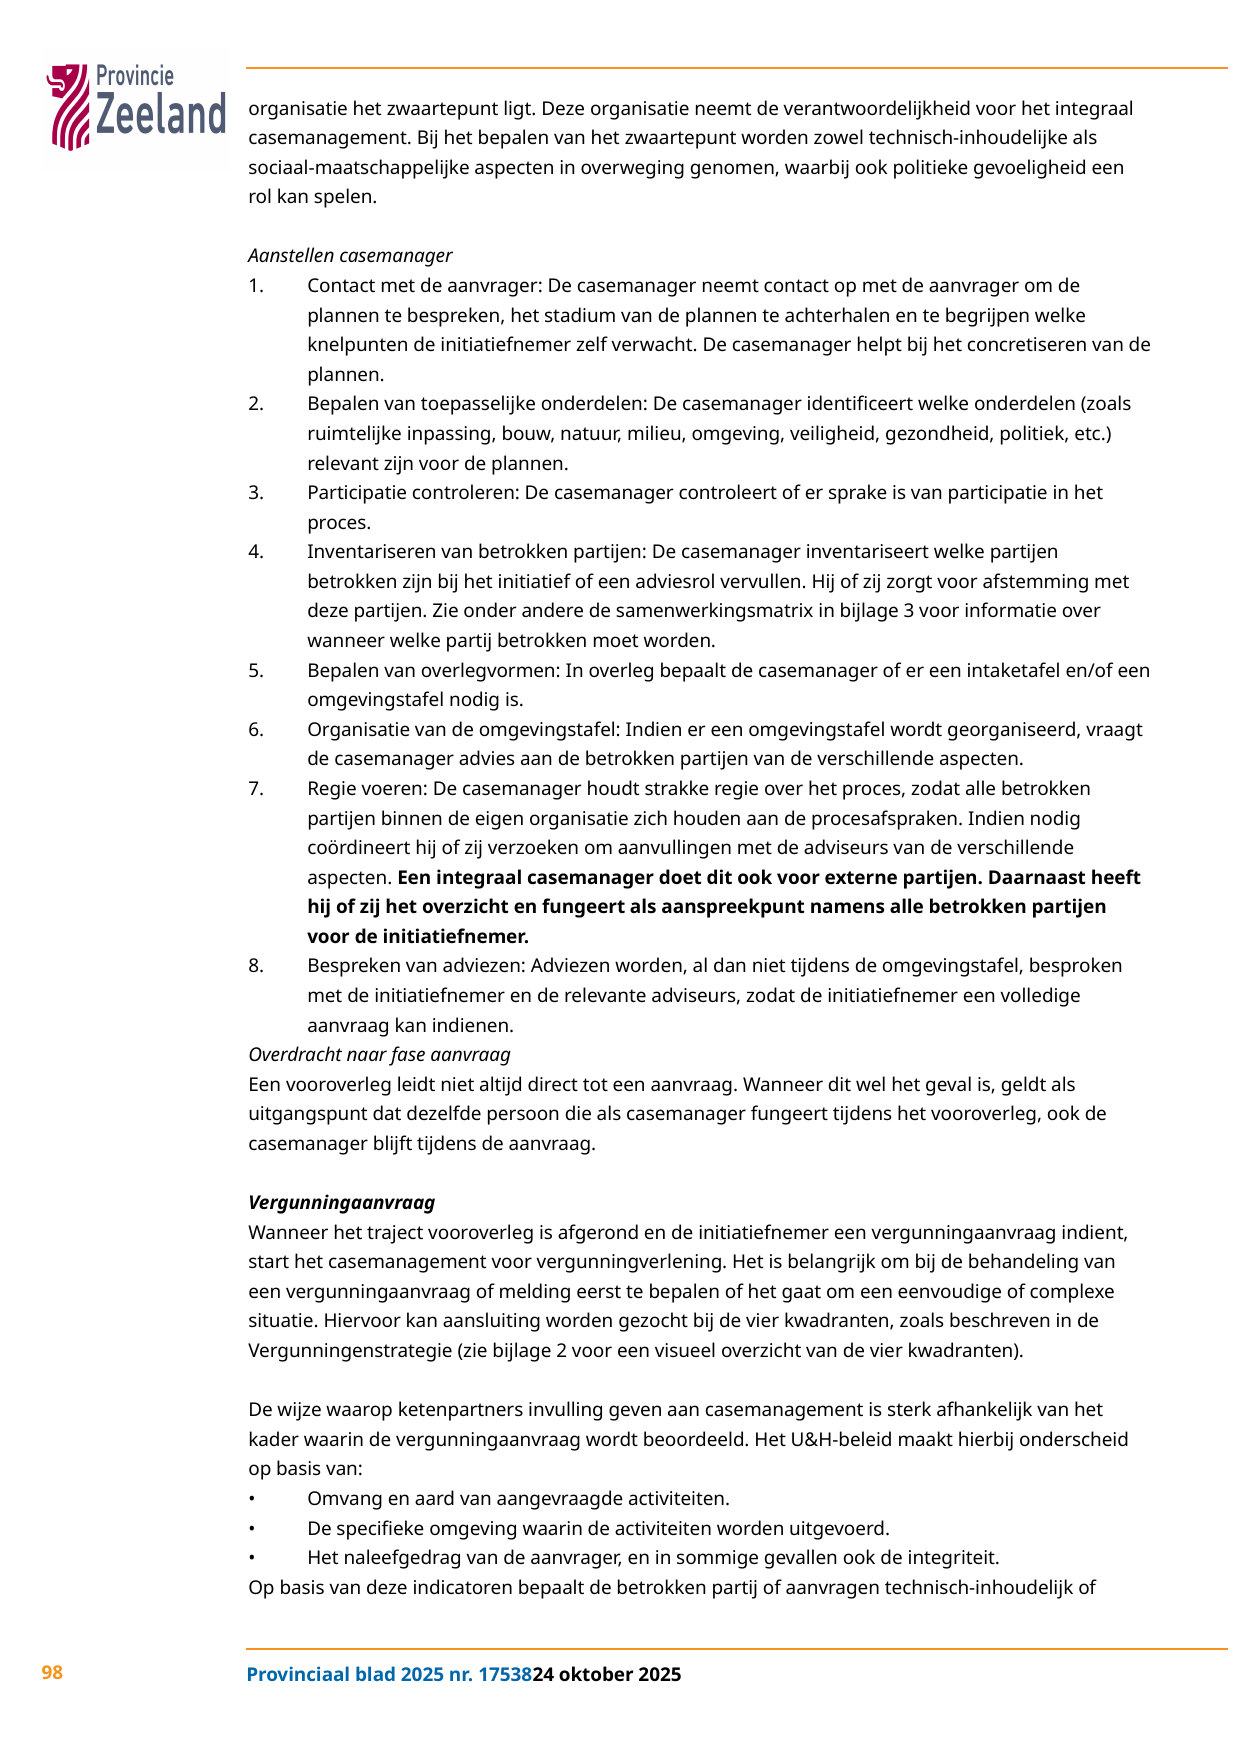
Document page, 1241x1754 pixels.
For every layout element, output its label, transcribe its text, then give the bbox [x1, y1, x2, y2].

text Wanneer het traject vooroverleg is afgerond en de initiatiefnemer een vergunningaanvraag indient, start het casemanagement voor vergunningverlening. Het is belangrijk om bij de behandeling van een vergunningaanvraag of melding eerst te bepalen of het gaat om een eenvoudige of complexe situatie. Hiervoor kan aansluiting worden gezocht bij de vier kwadranten, zoals beschreven in de Vergunningenstrategie (zie bijlage 2 voor een visueel overzicht van de vier kwadranten). [248, 1219, 1152, 1363]
text Een vooroverleg leidt niet altijd direct tot een aanvraag. Wanneer dit wel het geval is, geldt als uitgangspunt dat dezelfde persoon die als casemanager fungeert tijdens het vooroverleg, ook de casemanager blijft tijdens de aanvraag. [248, 1071, 1152, 1156]
list Regie voeren: De casemanager houdt strakke regie over het proces, zodat alle betrokken partijen binnen de eigen organisatie zich houden aan de procesafspraken. Indien nodig coördineert hij of zij verzoeken om aanvullingen met de adviseurs van de verschillende aspecten. Een integraal casemanager doet dit ook voor externe partijen. Daarnaast heeft hij of zij het overzicht en fungeert als aanspreekpunt namens alle betrokken partijen voor de initiatiefnemer. [248, 775, 1152, 949]
list Contact met de aanvrager: De casemanager neemt contact op met de aanvrager om de plannen te bespreken, het stadium van de plannen te achterhalen en te begrijpen welke knelpunten de initiatiefnemer zelf verwacht. De casemanager helpt bij het concretiseren van de plannen. [248, 272, 1152, 387]
text Overdracht naar fase aanvraag [248, 1041, 1152, 1067]
text Aanstellen casemanager [248, 243, 1152, 268]
list Omvang en aard van aangevraagde activiteiten. [248, 1485, 1152, 1511]
picture [41, 47, 231, 172]
list Bespreken van adviezen: Adviezen worden, al dan niet tijdens de omgevingstafel, besproken met de initiatiefnemer en de relevante adviseurs, zodat de initiatiefnemer een volledige aanvraag kan indienen. [248, 953, 1152, 1038]
list De specifieke omgeving waarin de activiteiten worden uitgevoerd. [248, 1515, 1152, 1541]
list Het naleefgedrag van de aanvrager, en in sommige gevallen ook de integriteit. [248, 1544, 1152, 1570]
text organisatie het zwaartepunt ligt. Deze organisatie neemt de verantwoordelijkheid voor het integraal casemanagement. Bij het bepalen van het zwaartepunt worden zowel technisch-inhoudelijke als sociaal-maatschappelijke aspecten in overweging genomen, waarbij ook politieke gevoeligheid een rol kan spelen. [248, 95, 1152, 209]
text Vergunningaanvraag [248, 1189, 1152, 1215]
list Bepalen van toepasselijke onderdelen: De casemanager identificeert welke onderdelen (zoals ruimtelijke inpassing, bouw, natuur, milieu, omgeving, veiligheid, gezondheid, politiek, etc.) relevant zijn voor de plannen. [248, 391, 1152, 476]
list Inventariseren van betrokken partijen: De casemanager inventariseert welke partijen betrokken zijn bij het initiatief of een adviesrol vervullen. Hij of zij zorgt voor afstemming met deze partijen. Zie onder andere de samenwerkingsmatrix in bijlage 3 voor informatie over wanneer welke partij betrokken moet worden. [248, 538, 1152, 653]
text Op basis van deze indicatoren bepaalt de betrokken partij of aanvragen technisch-inhoudelijk of [248, 1574, 1152, 1600]
list Bepalen van overlegvormen: In overleg bepaalt de casemanager of er een intaketafel en/of een omgevingstafel nodig is. [248, 657, 1152, 712]
list Participatie controleren: De casemanager controleert of er sprake is van participatie in het proces. [248, 479, 1152, 535]
text De wijze waarop ketenpartners invulling geven aan casemanagement is sterk afhankelijk van het kader waarin de vergunningaanvraag wordt beoordeeld. Het U&H-beleid maakt hierbij onderscheid op basis van: [248, 1396, 1152, 1481]
list Organisatie van de omgevingstafel: Indien er een omgevingstafel wordt georganiseerd, vraagt de casemanager advies aan de betrokken partijen van de verschillende aspecten. [248, 716, 1152, 771]
